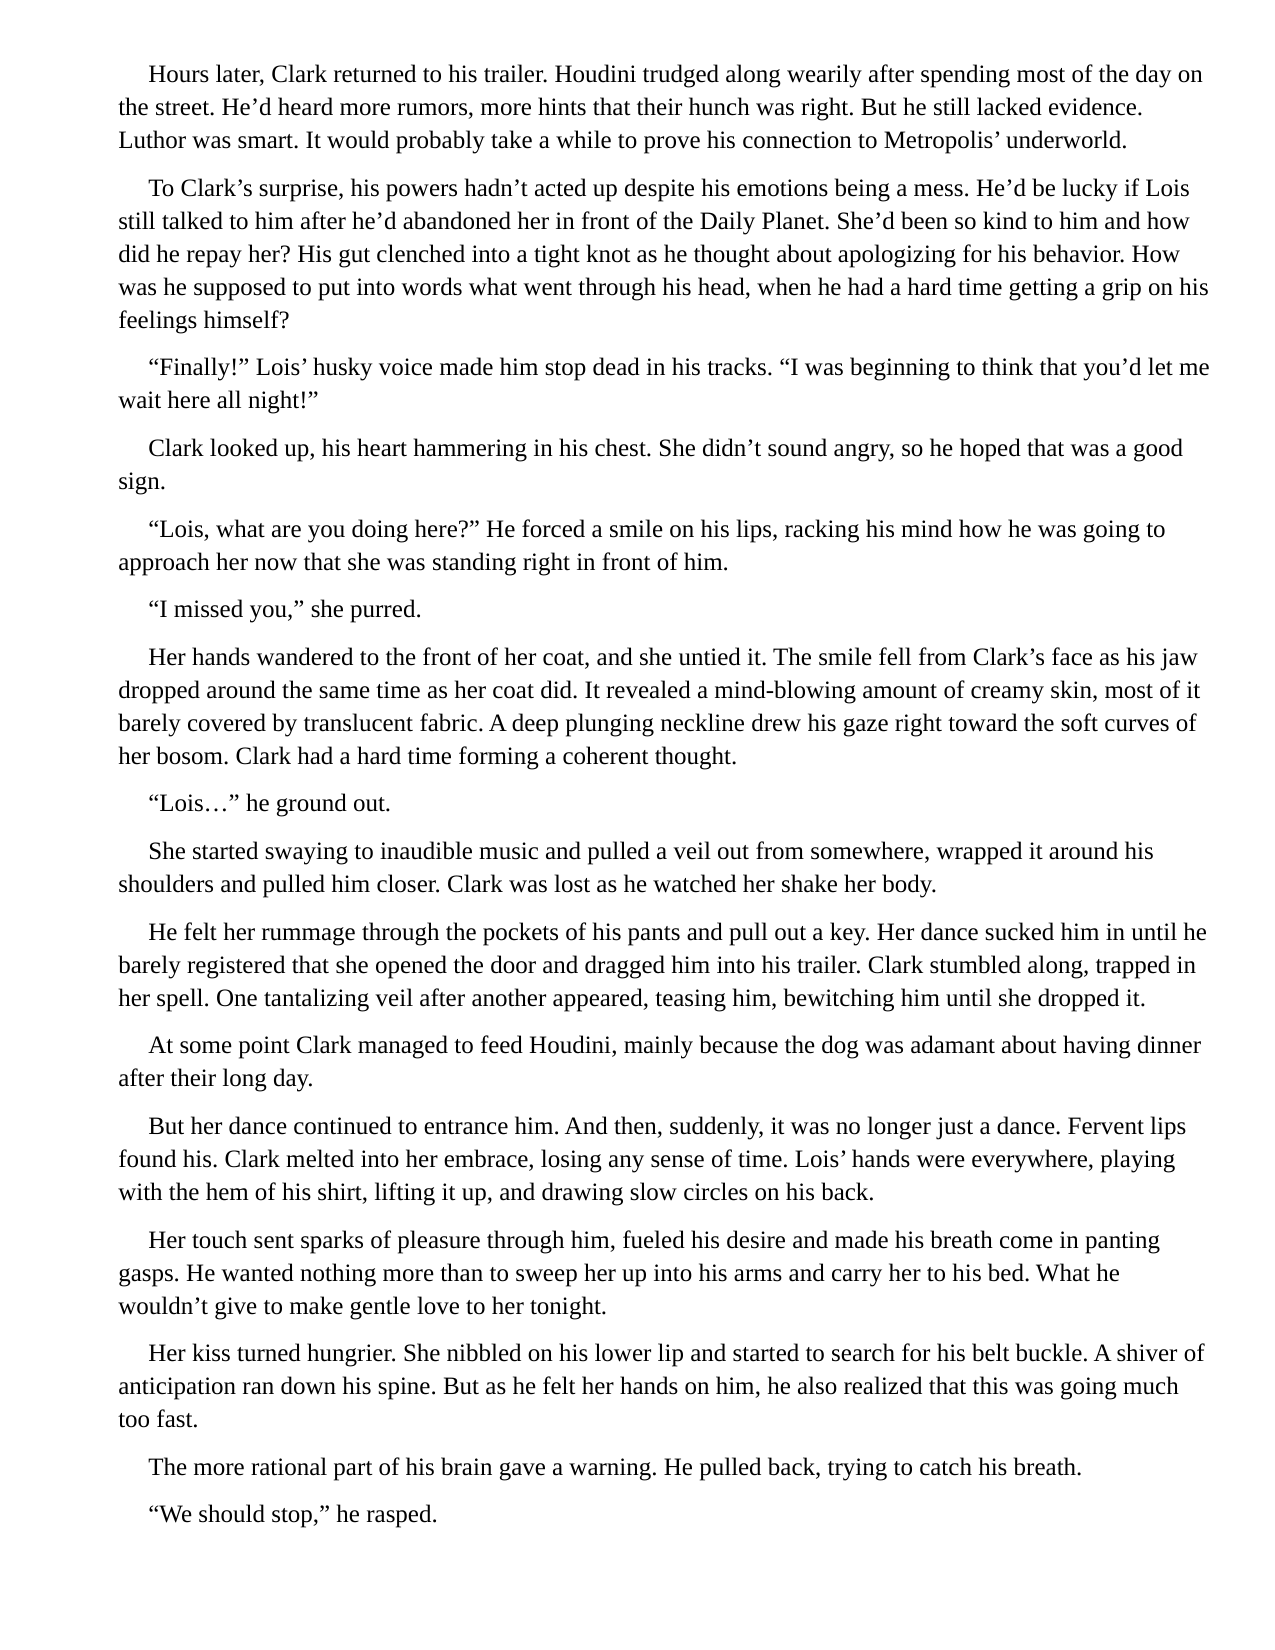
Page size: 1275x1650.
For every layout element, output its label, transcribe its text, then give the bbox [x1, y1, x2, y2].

text To Clark’s surprise, his powers hadn’t acted up despite his emotions being a mess. He’d be lucky if Lois still talked to him after he’d abandoned her in front of the Daily Planet. She’d been so kind to him and how did he repay her? His gut clenched into a tight knot as he thought about apologizing for his behavior. How was he supposed to put into words what went through his head, when he had a hard time getting a grip on his feelings himself? [118, 173, 1216, 333]
text “I missed you,” she purred. [118, 594, 1216, 623]
text Her hands wandered to the front of her coat, and she untied it. The smile fell from Clark’s face as his jaw dropped around the same time as her coat did. It revealed a mind-blowing amount of creamy skin, most of it barely covered by translucent fabric. A deep plunging neckline drew his gaze right toward the soft curves of her bosom. Clark had a hard time forming a coherent thought. [118, 642, 1216, 770]
text “Lois, what are you doing here?” He forced a smile on his lips, racking his mind how he was going to approach her now that she was standing right in front of him. [118, 514, 1216, 575]
text “Finally!” Lois’ husky voice made him stop dead in his tracks. “I was beginning to think that you’d let me wait here all night!” [118, 352, 1216, 414]
text At some point Clark managed to feed Houdini, mainly because the dog was adamant about having dinner after their long day. [118, 1030, 1216, 1092]
text She started swaying to inaudible music and pulled a veil out from somewhere, wrapped it around his shoulders and pulled him closer. Clark was lost as he watched her shake her body. [118, 836, 1216, 898]
text Clark looked up, his heart hammering in his chest. She didn’t sound angry, so he hoped that was a good sign. [118, 433, 1216, 495]
text Her touch sent sparks of pleasure through him, fueled his desire and made his breath come in panting gasps. He wanted nothing more than to sweep her up into his arms and carry her to his bed. What he wouldn’t give to make gentle love to her tonight. [118, 1225, 1216, 1319]
text Her kiss turned hungrier. She nibbled on his lower lip and started to search for his belt buckle. A shiver of anticipation ran down his spine. But as he felt her hands on him, he also realized that this was going much too fast. [118, 1338, 1216, 1433]
text The more rational part of his brain gave a warning. He pulled back, trying to catch his breath. [118, 1452, 1216, 1481]
text He felt her rummage through the pockets of his pants and pull out a key. Her dance sucked him in until he barely registered that she opened the door and dragged him into his trailer. Clark stumbled along, trapped in her spell. One tantalizing veil after another appeared, teasing him, bewitching him until she dropped it. [118, 917, 1216, 1012]
text Hours later, Clark returned to his trailer. Houdini trudged along wearily after spending most of the day on the street. He’d heard more rumors, more hints that their hunch was right. But he still lacked evidence. Luthor was smart. It would probably take a while to prove his connection to Metropolis’ underworld. [118, 59, 1216, 154]
text But her dance continued to entrance him. And then, suddenly, it was no longer just a dance. Fervent lips found his. Clark melted into her embrace, losing any sense of time. Lois’ hands were everywhere, playing with the hem of his shirt, lifting it up, and drawing slow circles on his back. [118, 1111, 1216, 1206]
text “Lois…” he ground out. [118, 788, 1216, 817]
text “We should stop,” he rasped. [118, 1499, 1216, 1528]
